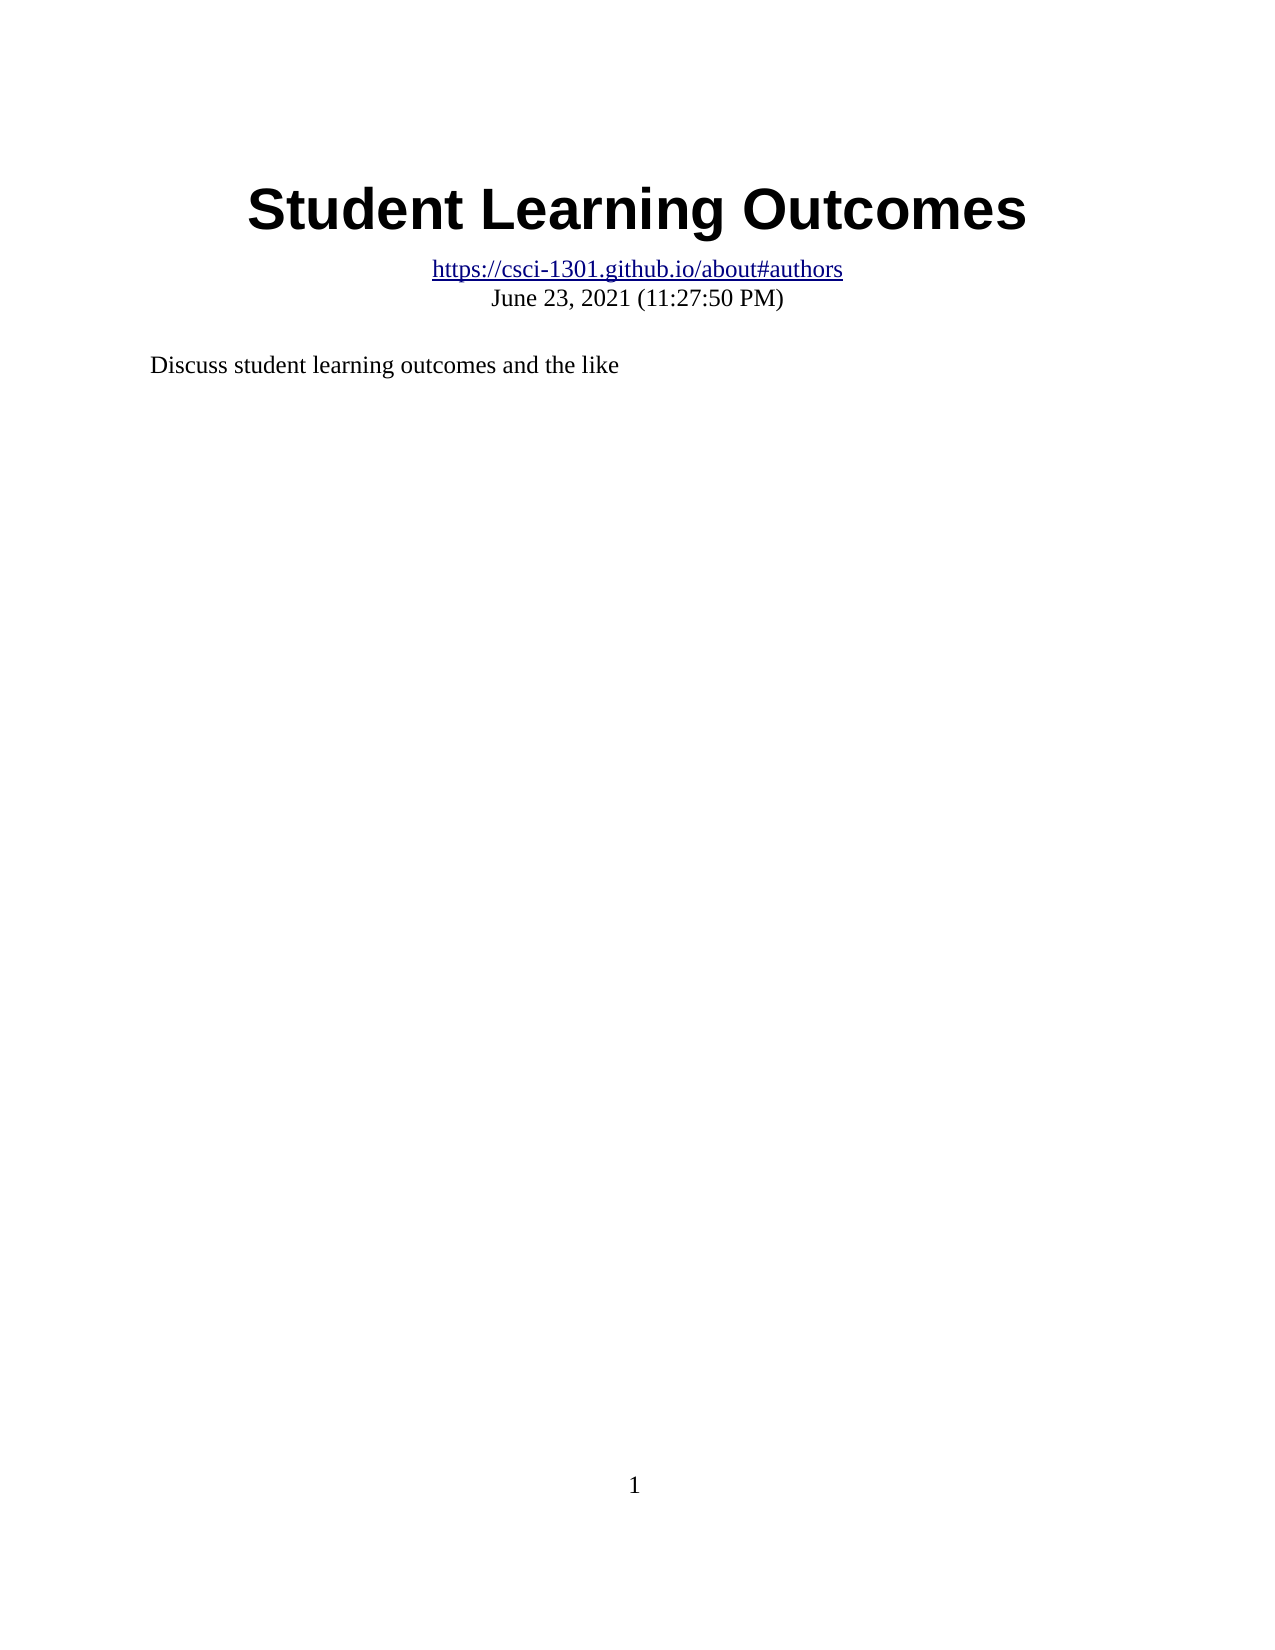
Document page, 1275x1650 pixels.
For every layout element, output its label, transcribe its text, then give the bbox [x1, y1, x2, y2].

text Discuss student learning outcomes and the like [150, 350, 1125, 378]
title Student Learning Outcomes [150, 175, 1125, 242]
text https://csci-1301.github.io/about#authors [150, 254, 1125, 283]
text June 23, 2021 (11:27:50 PM) [150, 283, 1125, 312]
